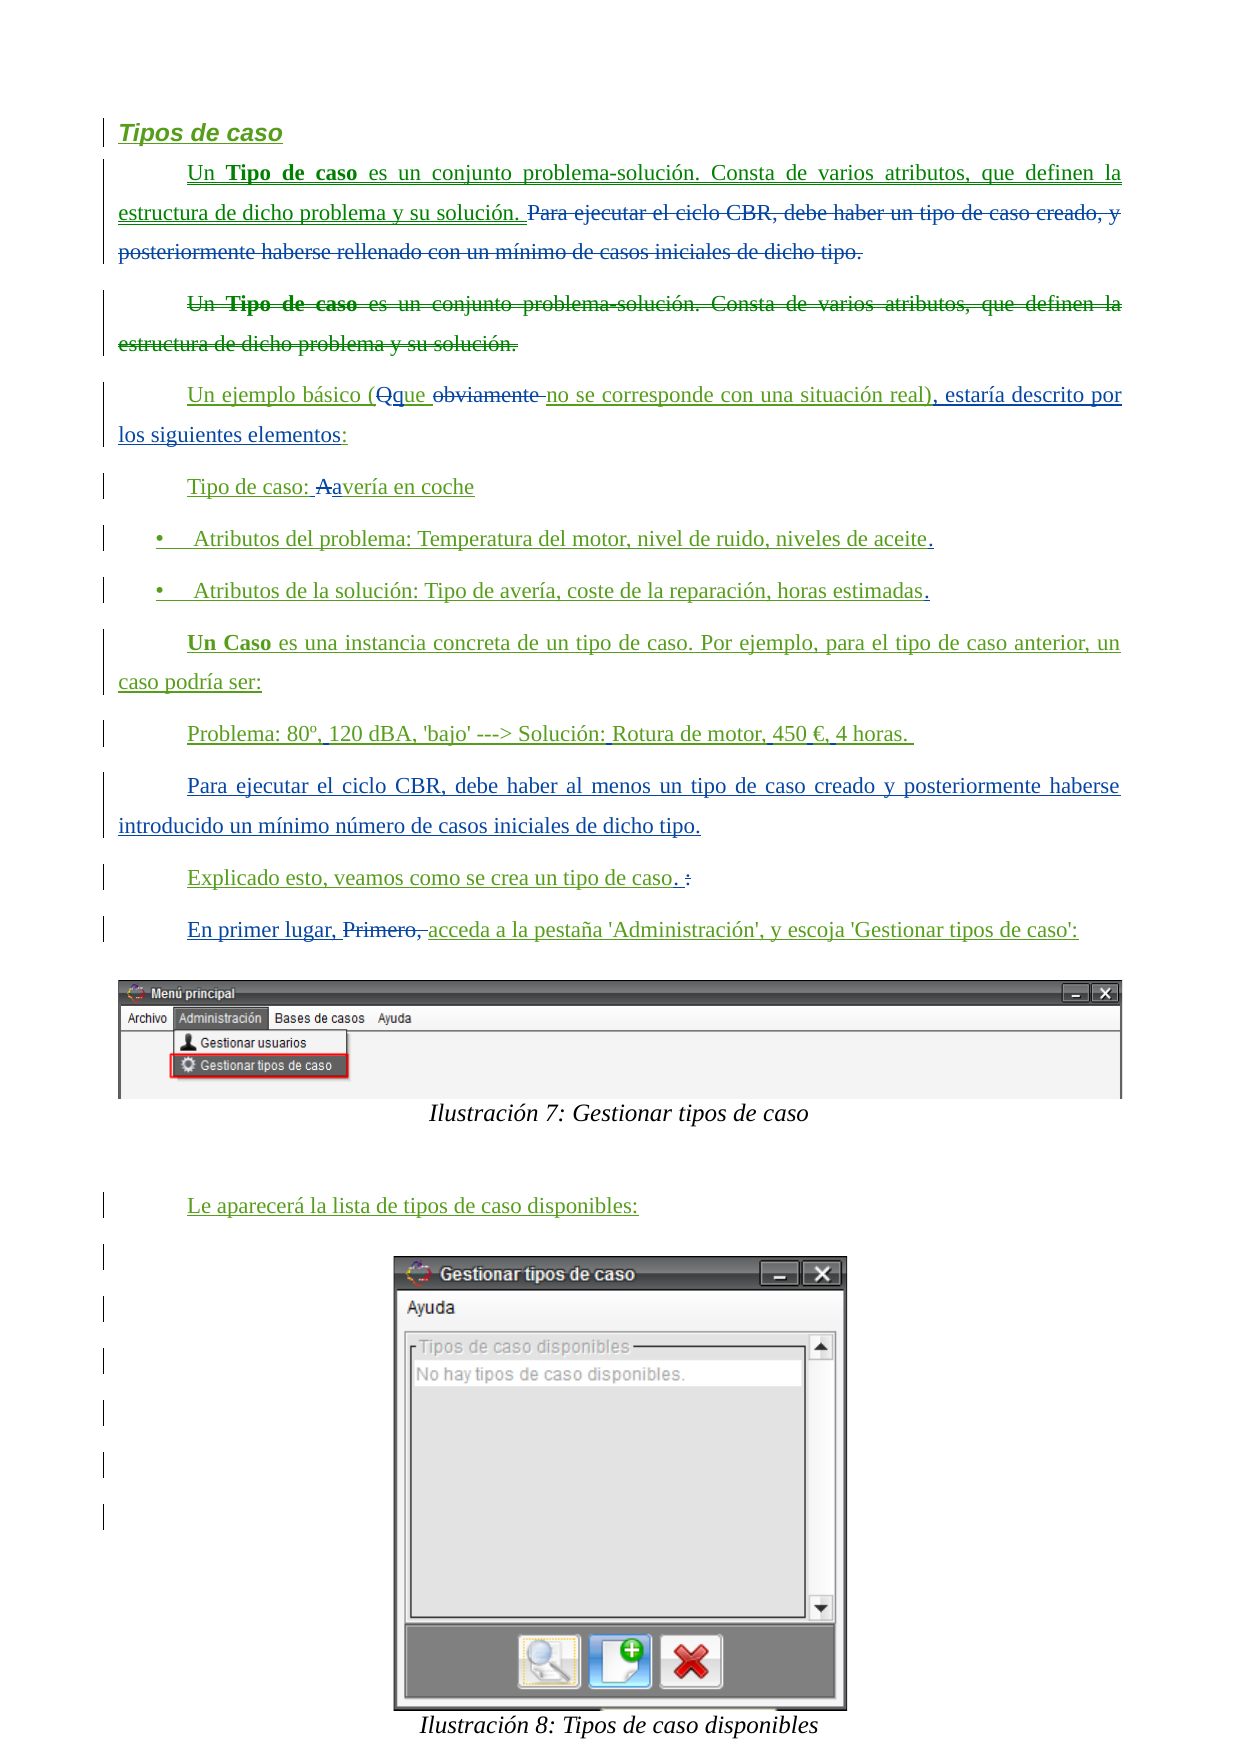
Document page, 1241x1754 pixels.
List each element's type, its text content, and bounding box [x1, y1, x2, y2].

text Un ejemplo básico (que no se corresponde con una situación real), estaría descrito por los siguientes elementos: [118, 382, 1122, 447]
text Ilustración 8: Tipos de caso disponibles [393, 1711, 847, 1739]
list Atributos de la solución: Tipo de avería, coste de la reparación, horas estimadas. [156, 577, 1122, 603]
text Tipo de caso: avería en coche [118, 473, 1122, 499]
text Le aparecerá la lista de tipos de caso disponibles: [118, 1192, 1122, 1218]
text Un Tipo de caso es un conjunto problema-solución. Consta de varios atributos, que definen la estructura de dicho problema y su solución. [118, 159, 1122, 264]
text Ilustración 7: Gestionar tipos de caso [118, 1099, 1122, 1127]
text Problema: 80º, 120 dBA, 'bajo' ---> Solución: Rotura de motor, 450 €, 4 horas. [118, 720, 1122, 747]
picture [393, 1256, 848, 1711]
text Un Caso es una instancia concreta de un tipo de caso. Por ejemplo, para el tipo de caso anterior, un caso podría ser: [118, 629, 1122, 695]
list Atributos del problema: Temperatura del motor, nivel de ruido, niveles de aceite. [156, 525, 1122, 551]
text Para ejecutar el ciclo CBR, debe haber al menos un tipo de caso creado y posteriormente haberse introducido un mínimo número de casos iniciales de dicho tipo. [118, 772, 1122, 838]
text Explicado esto, veamos como se crea un tipo de caso. En primer lugar, acceda a la pestaña 'Administración', y escoja 'Gestionar tipos de caso': [118, 864, 1122, 942]
subtitle Tipos de caso [118, 118, 1122, 147]
